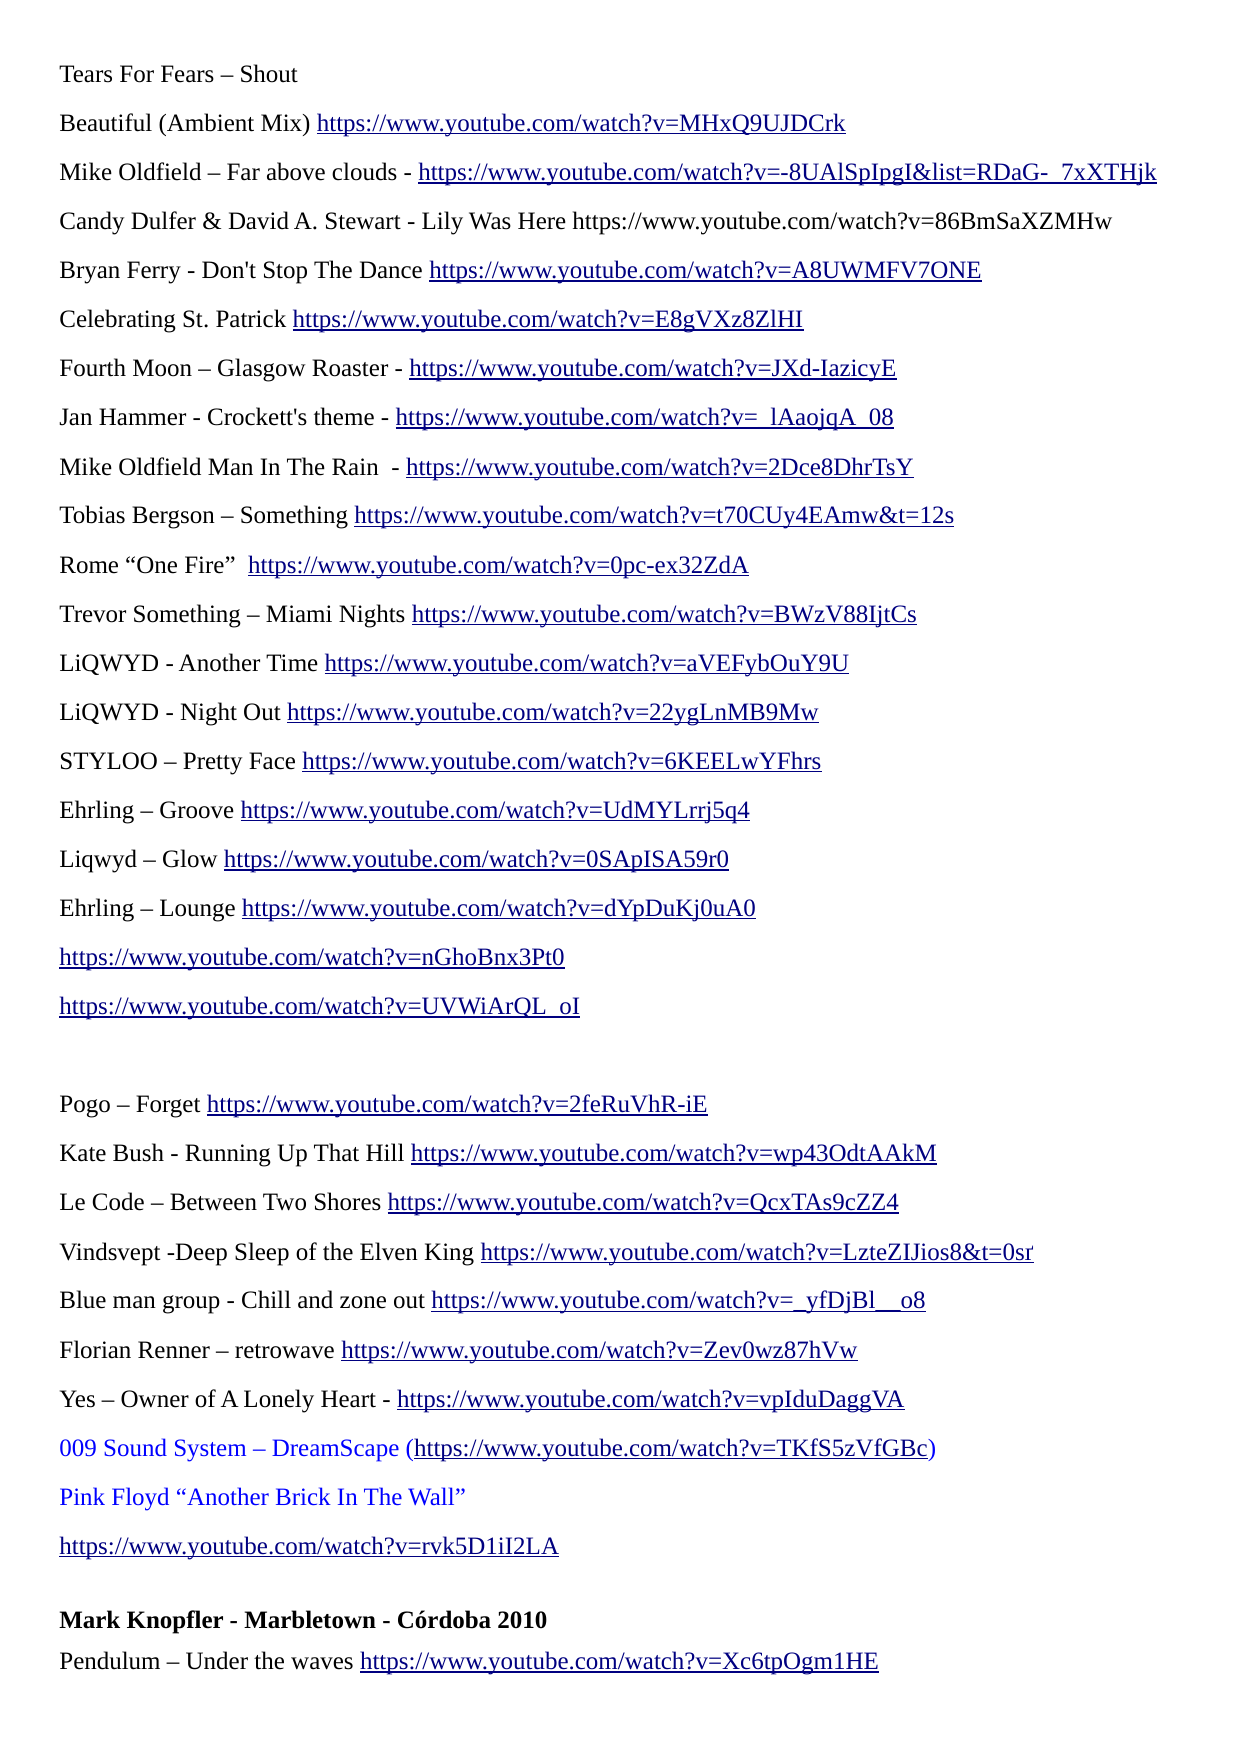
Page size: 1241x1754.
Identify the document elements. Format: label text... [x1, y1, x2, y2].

text LiQWYD - Night Out https://www.youtube.com/watch?v=22ygLnMB9Mw [59, 697, 1181, 726]
text https://www.youtube.com/watch?v=nGhoBnx3Pt0 [59, 942, 1181, 971]
text Mike Oldfield – Far above clouds - https://www.youtube.com/watch?v=-8UAlSpIpgI&list=RDaG-_7xXTHjk [59, 157, 1181, 186]
text Jan Hammer - Crockett's theme - https://www.youtube.com/watch?v=_lAaojqA_08 [59, 402, 1181, 431]
text Ehrling – Groove https://www.youtube.com/watch?v=UdMYLrrj5q4 [59, 795, 1181, 824]
text Florian Renner – retrowave https://www.youtube.com/watch?v=Zev0wz87hVw [59, 1335, 1181, 1363]
text Vindsvept -Deep Sleep of the Elven King https://www.youtube.com/watch?v=LzteZIJios8&t=0sґ [59, 1237, 1181, 1265]
text Mike Oldfield Man In The Rain - https://www.youtube.com/watch?v=2Dce8DhrTsY [59, 452, 1181, 480]
text Yes – Owner of A Lonely Heart - https://www.youtube.com/watch?v=vpIduDaggVA [59, 1384, 1181, 1412]
text https://www.youtube.com/watch?v=UVWiArQL_oI [59, 991, 1181, 1020]
text Tears For Fears – Shout [59, 59, 1181, 88]
text Blue man group - Chill and zone out https://www.youtube.com/watch?v=_yfDjBl__o8 [59, 1286, 1181, 1314]
text LiQWYD - Another Time https://www.youtube.com/watch?v=aVEFybOuY9U [59, 648, 1181, 677]
text STYLOO – Pretty Face https://www.youtube.com/watch?v=6KEELwYFhrs [59, 746, 1181, 775]
text Le Code – Between Two Shores https://www.youtube.com/watch?v=QcxTAs9cZZ4 [59, 1187, 1181, 1216]
text Liqwyd – Glow https://www.youtube.com/watch?v=0SApISA59r0 [59, 844, 1181, 873]
text Celebrating St. Patrick https://www.youtube.com/watch?v=E8gVXz8ZlHI [59, 304, 1181, 333]
text 009 Sound System – DreamScape (https://www.youtube.com/watch?v=TKfS5zVfGBc) [59, 1433, 1181, 1462]
text Bryan Ferry - Don't Stop The Dance https://www.youtube.com/watch?v=A8UWMFV7ONE [59, 255, 1181, 284]
text Rome “One Fire” https://www.youtube.com/watch?v=0pc-ex32ZdA [59, 550, 1181, 578]
text Pogo – Forget https://www.youtube.com/watch?v=2feRuVhR-iE [59, 1089, 1181, 1118]
subtitle Mark Knopfler - Marbletown - Córdoba 2010 [59, 1605, 1181, 1634]
text Kate Bush - Running Up That Hill https://www.youtube.com/watch?v=wp43OdtAAkM [59, 1138, 1181, 1167]
text Pendulum – Under the waves https://www.youtube.com/watch?v=Xc6tpOgm1HE [59, 1646, 1181, 1675]
text Ehrling – Lounge https://www.youtube.com/watch?v=dYpDuKj0uA0 [59, 893, 1181, 922]
text https://www.youtube.com/watch?v=rvk5D1iI2LA [59, 1531, 1181, 1560]
text Tobias Bergson – Something https://www.youtube.com/watch?v=t70CUy4EAmw&t=12s [59, 501, 1181, 529]
text Trevor Something – Miami Nights https://www.youtube.com/watch?v=BWzV88IjtCs [59, 599, 1181, 627]
text Fourth Moon – Glasgow Roaster - https://www.youtube.com/watch?v=JXd-IazicyE [59, 353, 1181, 382]
text Candy Dulfer & David A. Stewart - Lily Was Here https://www.youtube.com/watch?v=86BmSaXZMHw [59, 206, 1181, 235]
text Pink Floyd “Another Brick In The Wall” [59, 1482, 1181, 1511]
text Beautiful (Ambient Mix) https://www.youtube.com/watch?v=MHxQ9UJDCrk [59, 108, 1181, 137]
